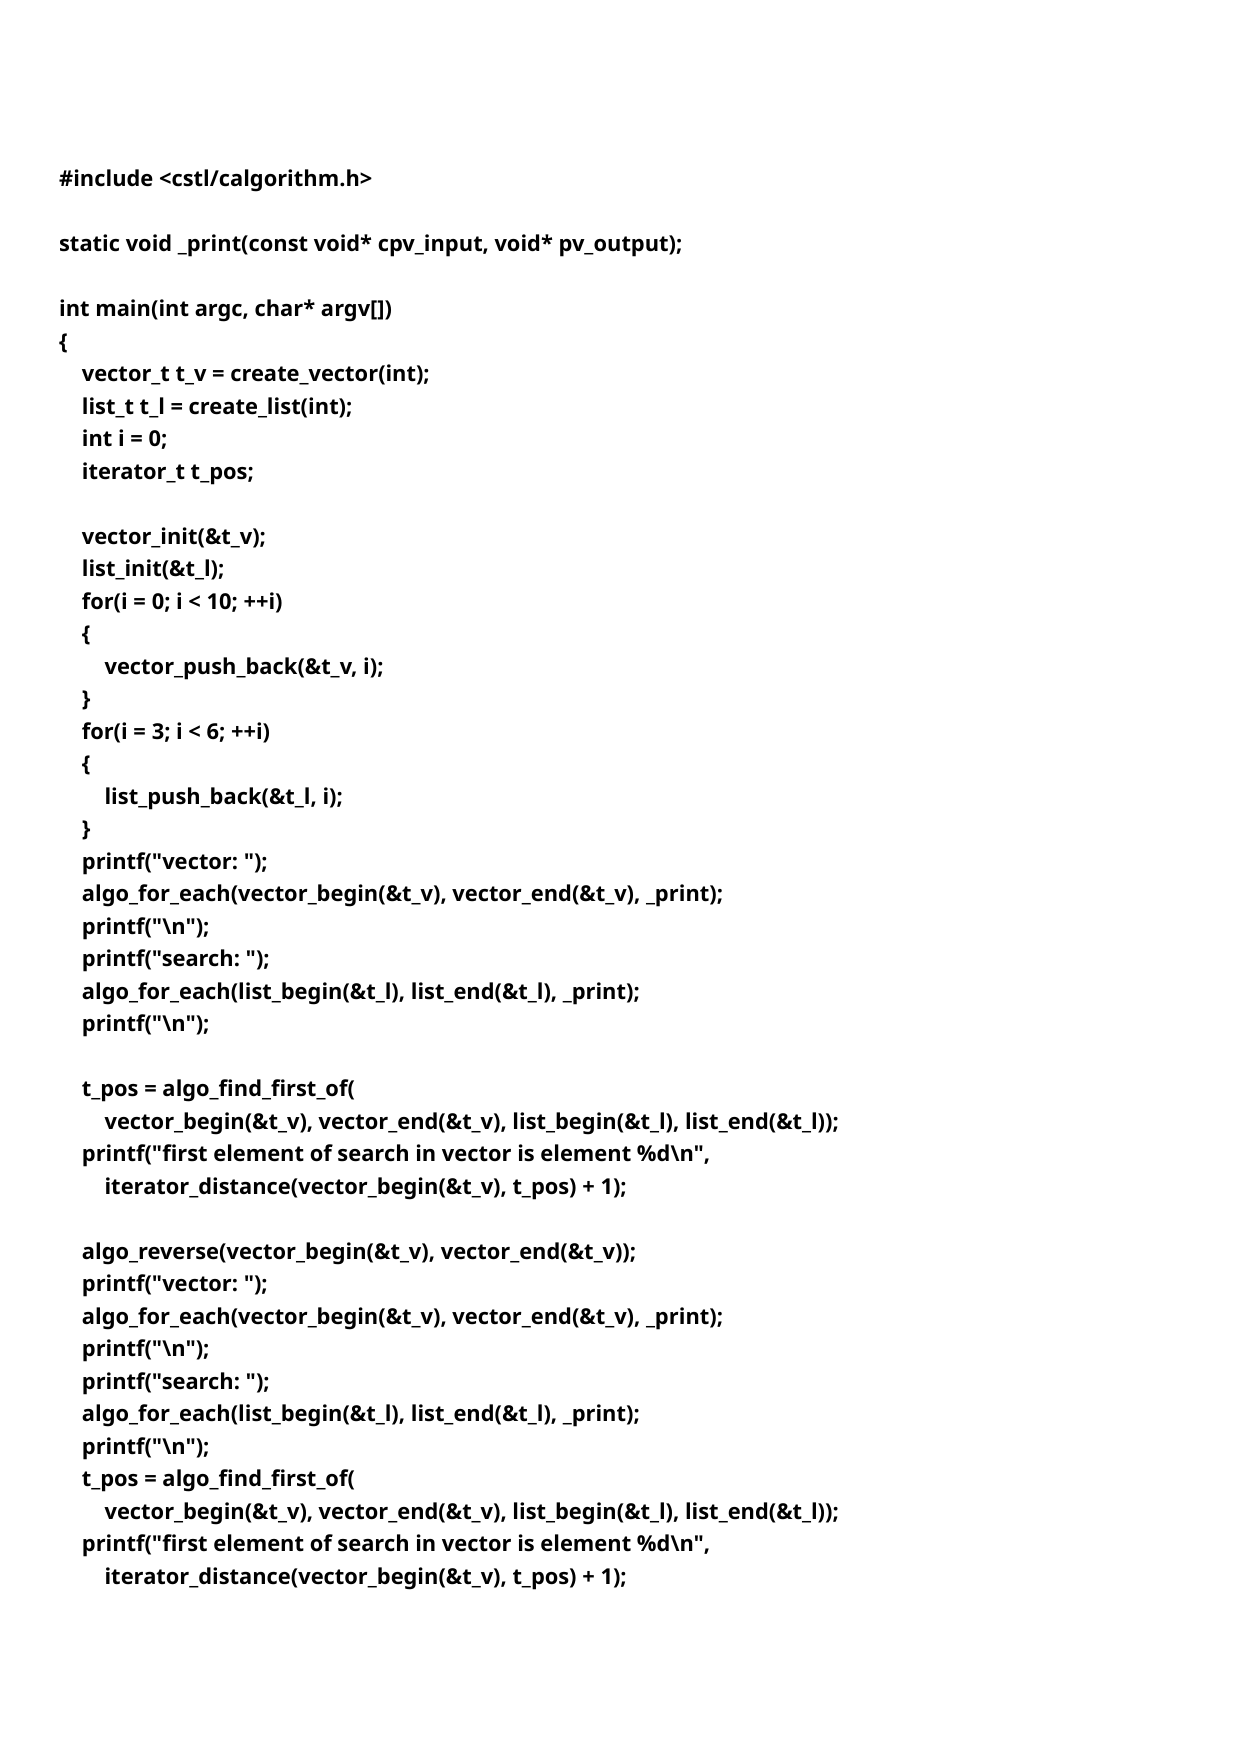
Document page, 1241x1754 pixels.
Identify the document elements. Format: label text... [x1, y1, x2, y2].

text #include <cstl/calgorithm.h> [59, 162, 1181, 194]
text printf("\n"); [59, 1007, 1181, 1039]
text algo_for_each(list_begin(&t_l), list_end(&t_l), _print); [59, 1397, 1181, 1429]
text } [59, 682, 1181, 714]
text t_pos = algo_find_first_of( [59, 1072, 1181, 1104]
text { [59, 617, 1181, 649]
text printf("vector: "); [59, 844, 1181, 877]
text printf("vector: "); [59, 1267, 1181, 1299]
text printf("\n"); [59, 1332, 1181, 1364]
text vector_begin(&t_v), vector_end(&t_v), list_begin(&t_l), list_end(&t_l)); [59, 1494, 1181, 1527]
text printf("first element of search in vector is element %d\n", [59, 1527, 1181, 1559]
text algo_for_each(vector_begin(&t_v), vector_end(&t_v), _print); [59, 877, 1181, 909]
text list_init(&t_l); [59, 552, 1181, 584]
text iterator_distance(vector_begin(&t_v), t_pos) + 1); [59, 1169, 1181, 1202]
text int i = 0; [59, 422, 1181, 454]
text vector_begin(&t_v), vector_end(&t_v), list_begin(&t_l), list_end(&t_l)); [59, 1104, 1181, 1137]
text { [59, 747, 1181, 779]
text vector_push_back(&t_v, i); [59, 649, 1181, 682]
text vector_init(&t_v); [59, 519, 1181, 552]
text printf("\n"); [59, 1429, 1181, 1462]
text printf("search: "); [59, 1364, 1181, 1397]
text iterator_t t_pos; [59, 454, 1181, 487]
text } [59, 812, 1181, 844]
text algo_for_each(list_begin(&t_l), list_end(&t_l), _print); [59, 974, 1181, 1007]
text printf("search: "); [59, 942, 1181, 974]
text algo_for_each(vector_begin(&t_v), vector_end(&t_v), _print); [59, 1299, 1181, 1332]
text algo_reverse(vector_begin(&t_v), vector_end(&t_v)); [59, 1234, 1181, 1267]
text for(i = 0; i < 10; ++i) [59, 584, 1181, 617]
text list_push_back(&t_l, i); [59, 779, 1181, 812]
text for(i = 3; i < 6; ++i) [59, 714, 1181, 747]
text printf("first element of search in vector is element %d\n", [59, 1137, 1181, 1169]
text int main(int argc, char* argv[]) [59, 292, 1181, 324]
text list_t t_l = create_list(int); [59, 389, 1181, 422]
text static void _print(const void* cpv_input, void* pv_output); [59, 227, 1181, 259]
text vector_t t_v = create_vector(int); [59, 357, 1181, 389]
text { [59, 324, 1181, 357]
text t_pos = algo_find_first_of( [59, 1462, 1181, 1494]
text iterator_distance(vector_begin(&t_v), t_pos) + 1); [59, 1559, 1181, 1592]
text printf("\n"); [59, 909, 1181, 942]
